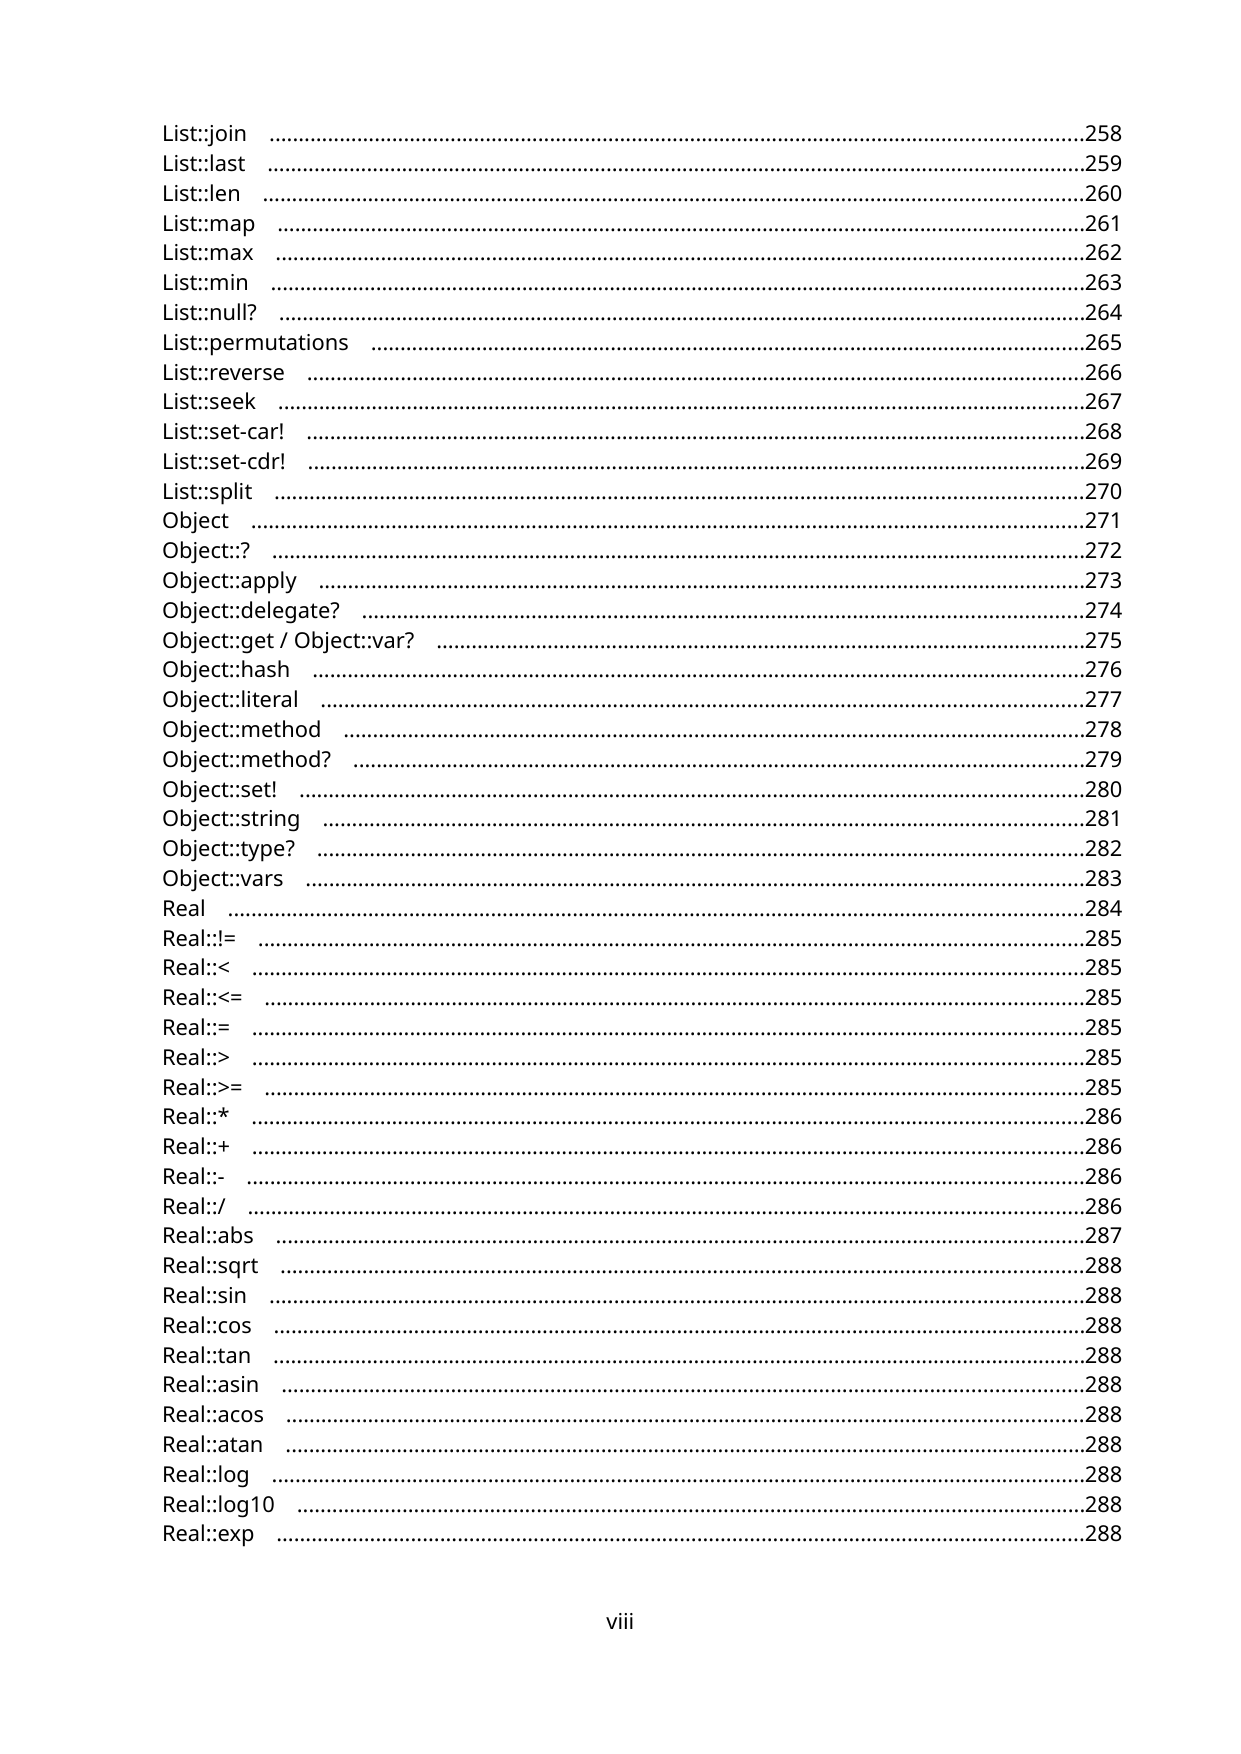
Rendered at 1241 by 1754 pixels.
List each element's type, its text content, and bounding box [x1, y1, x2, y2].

text Real::exp 288 [162, 1518, 1122, 1548]
text Real::/ 286 [162, 1191, 1122, 1220]
text Object::vars 283 [162, 863, 1122, 893]
text List::set-car! 268 [162, 416, 1122, 446]
text List::min 263 [162, 267, 1122, 297]
text Object::? 272 [162, 535, 1122, 565]
text List::len 260 [162, 178, 1122, 207]
text Object::type? 282 [162, 833, 1122, 863]
text Real::sqrt 288 [162, 1250, 1122, 1280]
text Real::cos 288 [162, 1310, 1122, 1339]
text Real::> 285 [162, 1042, 1122, 1071]
text Object::method 278 [162, 714, 1122, 744]
text Real::!= 285 [162, 922, 1122, 952]
text Real::asin 288 [162, 1369, 1122, 1399]
text Real::log10 288 [162, 1488, 1122, 1518]
text Real::acos 288 [162, 1399, 1122, 1429]
text List::max 262 [162, 237, 1122, 267]
text List::reverse 266 [162, 356, 1122, 386]
text Object::string 281 [162, 803, 1122, 833]
text Real::abs 287 [162, 1220, 1122, 1250]
text Real::>= 285 [162, 1071, 1122, 1101]
text List::null? 264 [162, 297, 1122, 327]
text Object::apply 273 [162, 565, 1122, 595]
text Real 284 [162, 893, 1122, 922]
text List::split 270 [162, 476, 1122, 505]
text Object::hash 276 [162, 654, 1122, 684]
text Object::literal 277 [162, 684, 1122, 714]
text Object::set! 280 [162, 773, 1122, 803]
text Object 271 [162, 505, 1122, 535]
text List::last 259 [162, 148, 1122, 178]
text Object::delegate? 274 [162, 595, 1122, 624]
text List::permutations 265 [162, 327, 1122, 356]
text Real::tan 288 [162, 1339, 1122, 1369]
text Real::sin 288 [162, 1280, 1122, 1310]
text Real::+ 286 [162, 1131, 1122, 1161]
text Object::get / Object::var? 275 [162, 624, 1122, 654]
text Real::atan 288 [162, 1429, 1122, 1459]
text Real::- 286 [162, 1161, 1122, 1191]
text List::set-cdr! 269 [162, 446, 1122, 476]
text Real::< 285 [162, 952, 1122, 982]
text Object::method? 279 [162, 744, 1122, 773]
text List::seek 267 [162, 386, 1122, 416]
text List::map 261 [162, 207, 1122, 237]
text List::join 258 [162, 118, 1122, 148]
text Real::log 288 [162, 1459, 1122, 1488]
text Real::<= 285 [162, 982, 1122, 1012]
text Real::= 285 [162, 1012, 1122, 1042]
text Real::* 286 [162, 1101, 1122, 1131]
